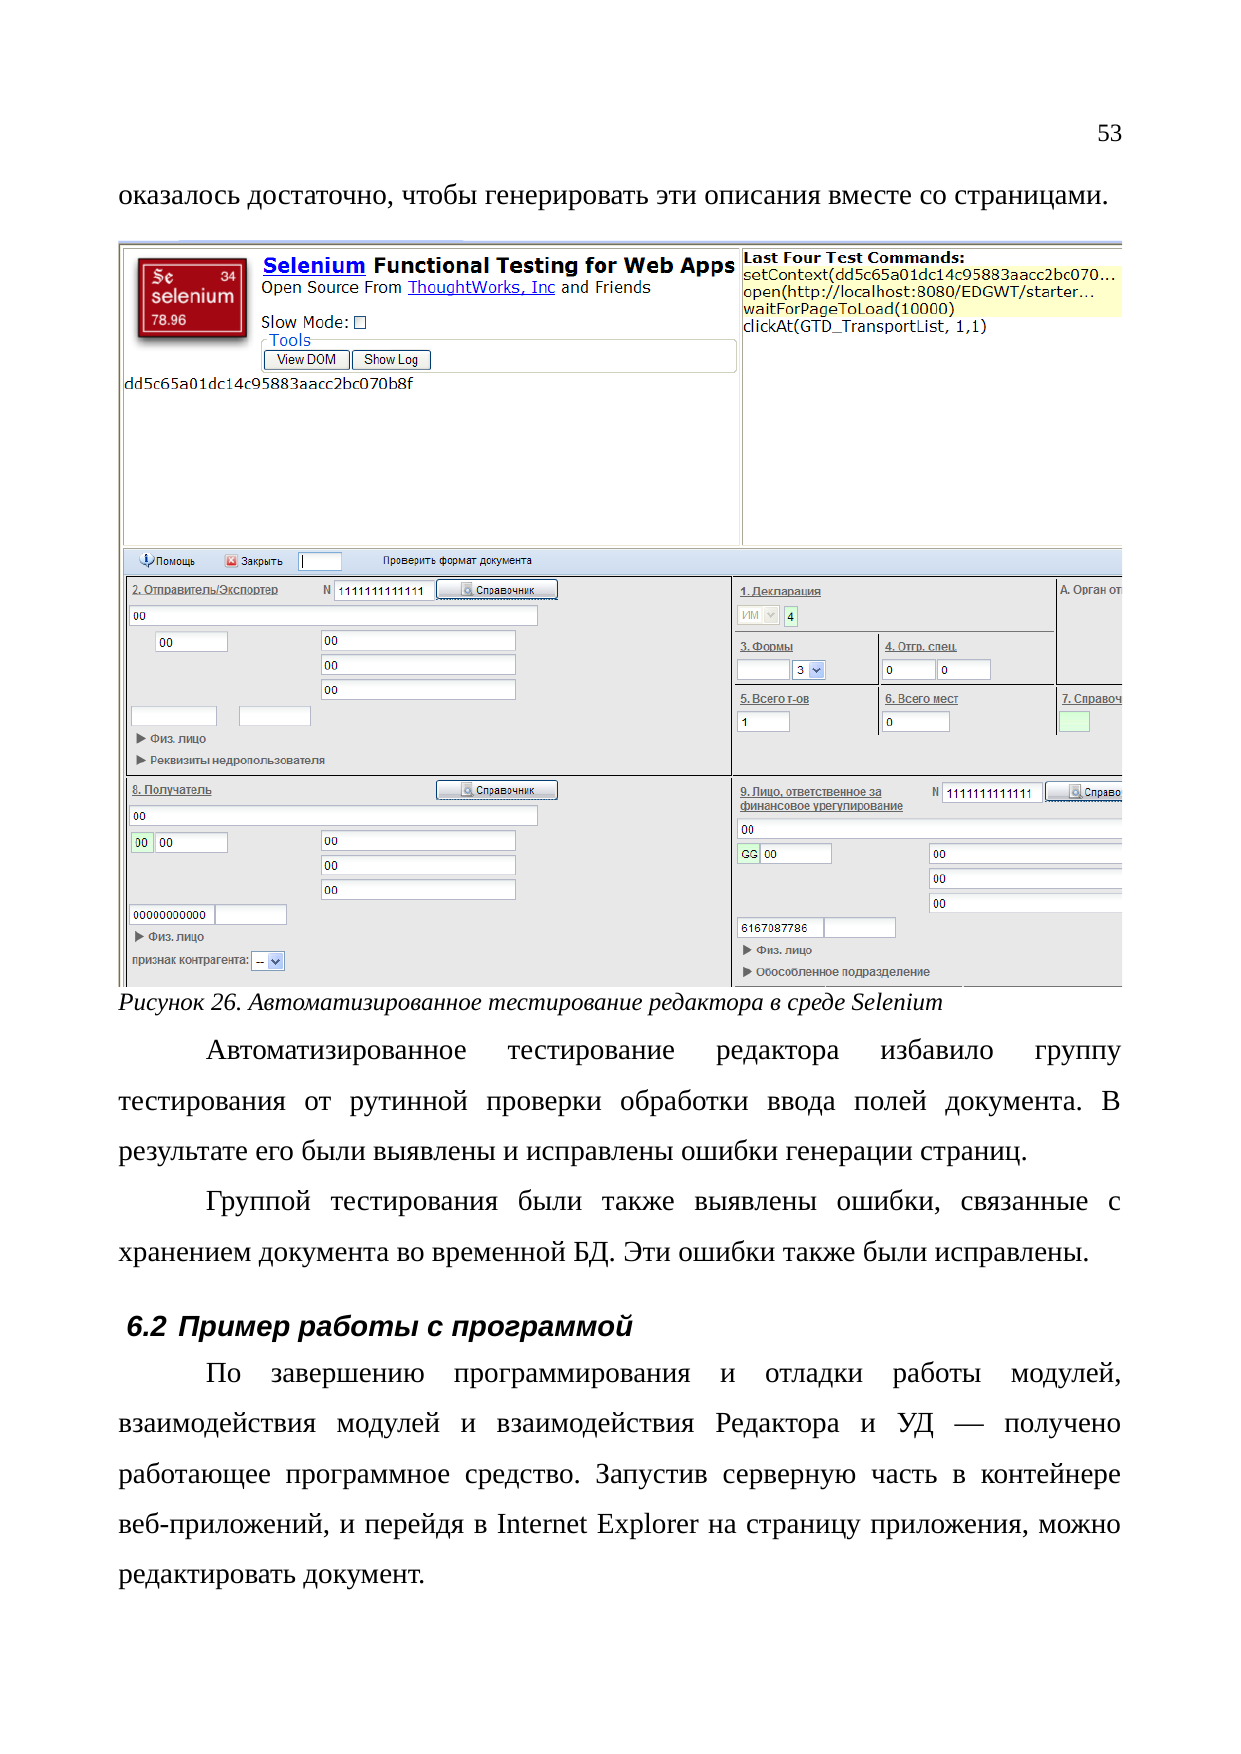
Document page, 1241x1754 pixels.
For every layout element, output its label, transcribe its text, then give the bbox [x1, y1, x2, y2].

text [118, 227, 1122, 240]
text Автоматизированное тестирование редактора избавило группу тестирования от рутинной проверки обработки ввода полей документа. В результате его были выявлены и исправлены ошибки генерации страниц. [118, 1016, 1122, 1167]
text По завершению программирования и отладки работы модулей, взаимодействия модулей и взаимодействия Редактора и УД — получено работающее программное средство. Запустив серверную часть в контейнере веб-приложений, и перейдя в Internet Explorer на страницу приложения, можно редактировать документ. [118, 1355, 1122, 1590]
text оказалось достаточно, чтобы генерировать эти описания вместе со страницами. [118, 177, 1122, 211]
text Рисунок 26. Автоматизированное тестирование редактора в среде Selenium [118, 987, 1122, 1016]
picture [118, 240, 1123, 987]
subtitle Пример работы с программой [118, 1309, 1122, 1343]
text Группой тестирования были также выявлены ошибки, связанные с хранением документа во временной БД. Эти ошибки также были исправлены. [118, 1183, 1122, 1267]
